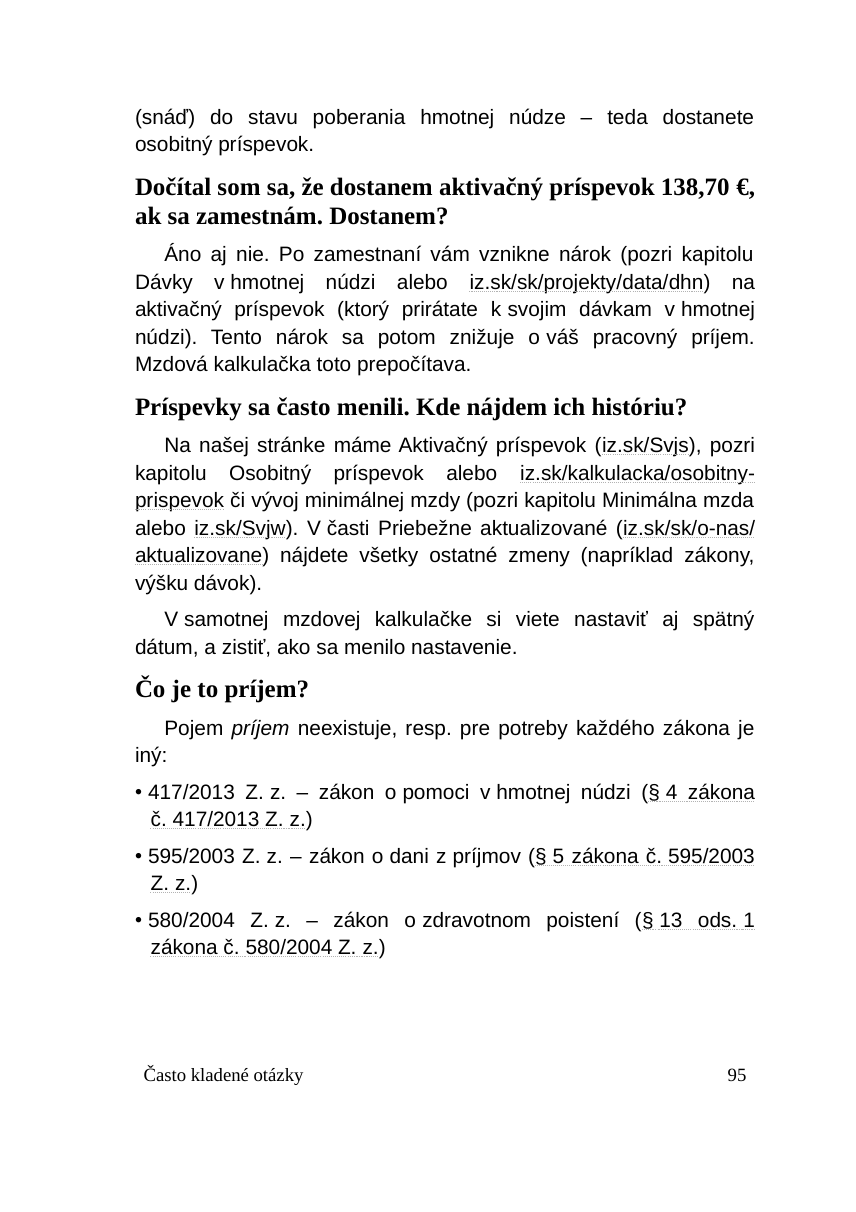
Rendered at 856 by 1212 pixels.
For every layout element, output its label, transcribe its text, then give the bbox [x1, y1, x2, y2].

list 417/2013 Z. z. – zákon o pomoci v hmotnej núdzi (§ 4 zákona č. 417/2013 Z. z.) [119, 780, 755, 831]
subtitle Čo je to príjem? [135, 674, 755, 703]
subtitle Dočítal som sa, že dostanem aktivačný príspevok 138,70 €, ak sa zamestnám. Dostanem? [135, 172, 755, 229]
text (snáď) do stavu poberania hmotnej núdze – teda dostanete osobitný príspevok. [135, 104, 755, 156]
text Áno aj nie. Po zamestnaní vám vznikne nárok (pozri kapitolu Dávky v hmotnej núdzi alebo iz.sk/sk/​projekty/​data/​dhn) na aktivačný príspevok (ktorý prirátate k svojim dávkam v hmotnej núdzi). Tento nárok sa potom znižuje o váš pracovný príjem. Mzdová kalkulačka toto prepočítava. [135, 242, 755, 376]
text V samotnej mzdovej kalkulačke si viete nastaviť aj spätný dátum, a zistiť, ako sa menilo nastavenie. [135, 607, 755, 658]
list 580/2004 Z. z. – zákon o zdravotnom poistení (§ 13 ods. 1 zákona č. 580/2004 Z. z.) [119, 908, 755, 959]
subtitle Príspevky sa často menili. Kde nájdem ich históriu? [135, 392, 755, 421]
text Na našej stránke máme Aktivačný príspevok (iz.sk/Svjs), pozri kapitolu Osobitný príspevok alebo iz.sk/kalkulacka/​osobitny-prispevok či vývoj minimálnej mzdy (pozri kapitolu Minimálna mzda alebo iz.sk/Svjw). V časti Priebežne aktualizované (iz.sk/sk/​o-nas/​aktualizovane) nájdete všetky ostatné zmeny (napríklad zákony, výšku dávok). [135, 433, 755, 595]
list 595/2003 Z. z. – zákon o dani z príjmov (§ 5 zákona č. 595/2003 Z. z.) [119, 844, 755, 895]
text Pojem príjem neexistuje, resp. pre potreby každého zákona je iný: [135, 716, 755, 767]
